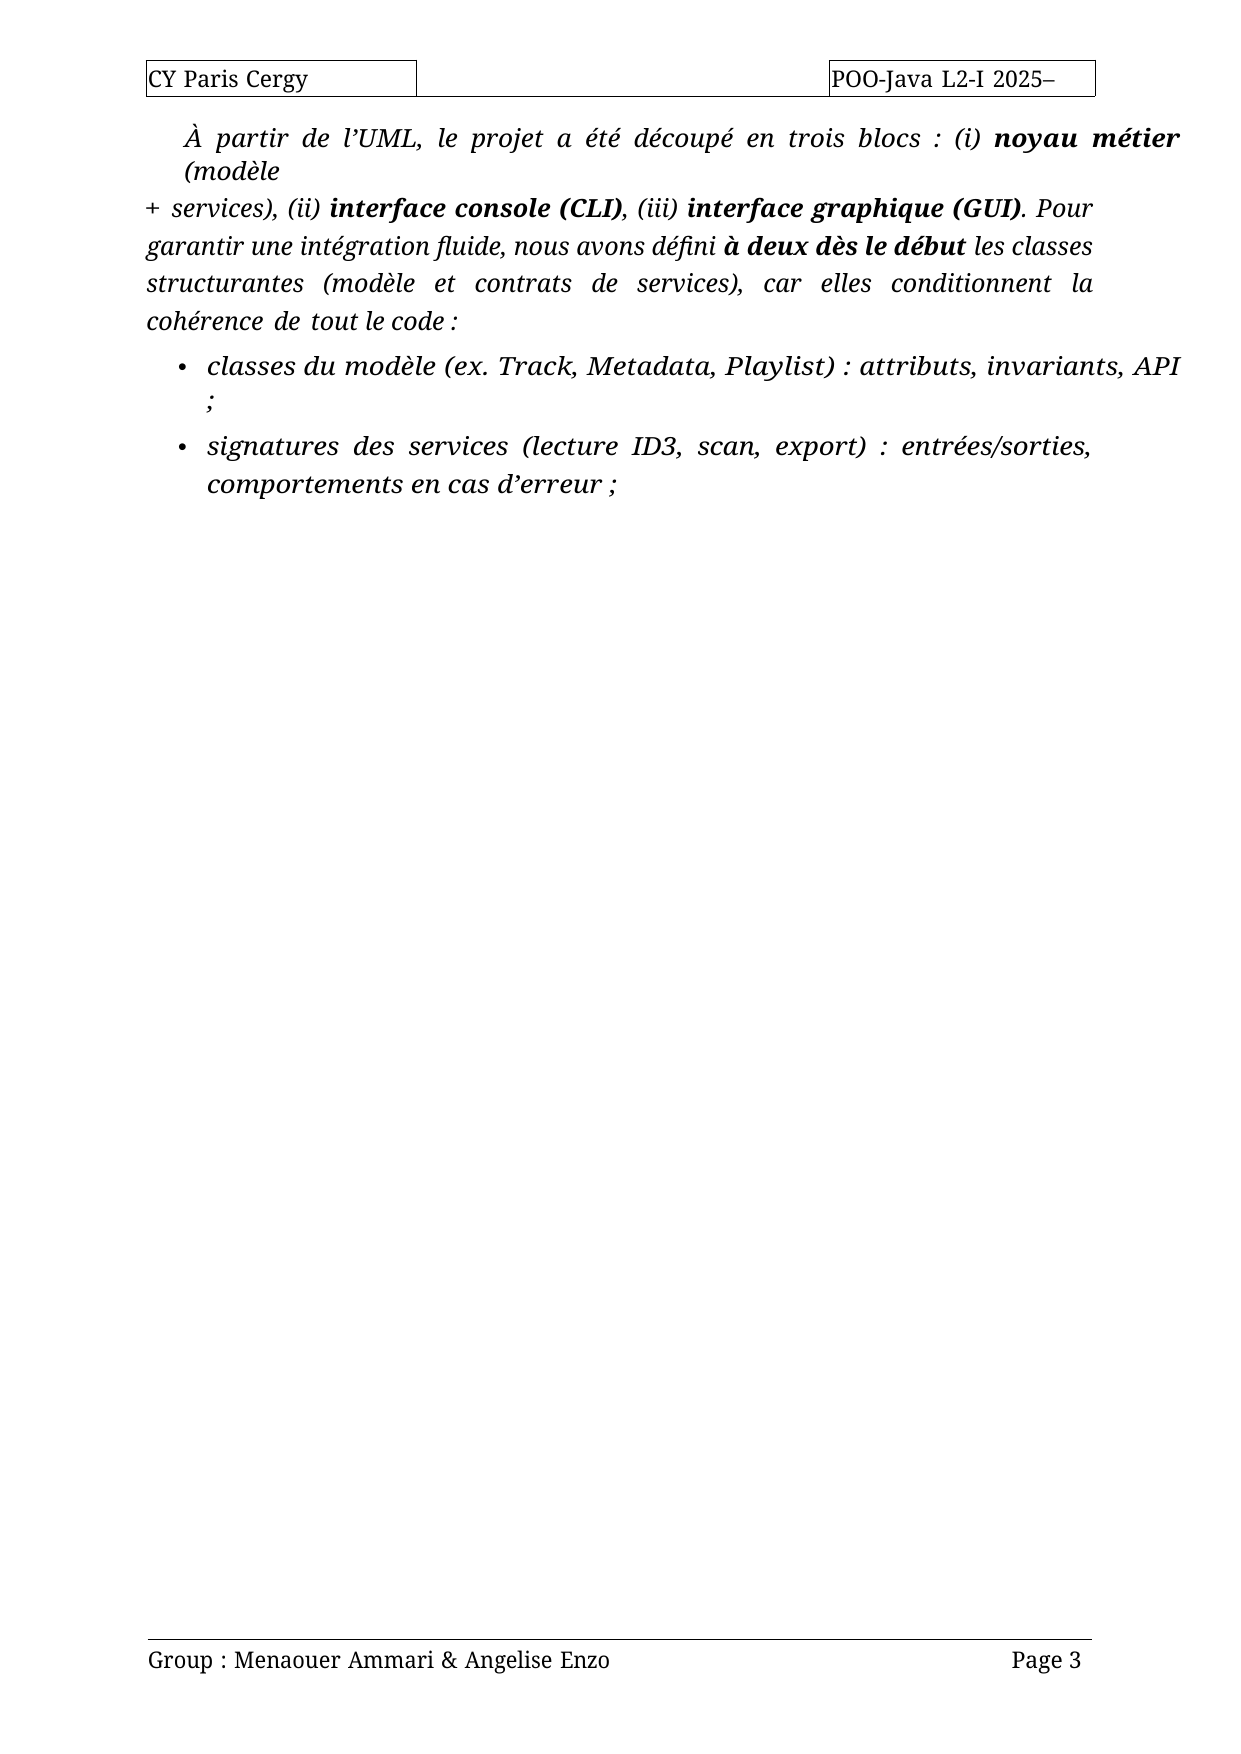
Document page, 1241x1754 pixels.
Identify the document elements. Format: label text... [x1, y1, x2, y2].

list signatures des services (lecture ID3, scan, export) : entrées/sorties, comportements en cas d’erreur ; [178, 429, 1093, 501]
list classes du modèle (ex. Track, Metadata, Playlist) : attributs, invariants, API ; [178, 349, 1180, 417]
text À partir de l’UML, le projet a été découpé en trois blocs : (i) noyau métier (modèle [184, 121, 1180, 187]
text + services), (ii) interface console (CLI), (iii) interface graphique (GUI). Pour garantir une intégration fluide, nous avons défini à deux dès le début les classes structurantes (modèle et contrats de services), car elles conditionnent la cohérence de tout le code : [144, 191, 1093, 337]
